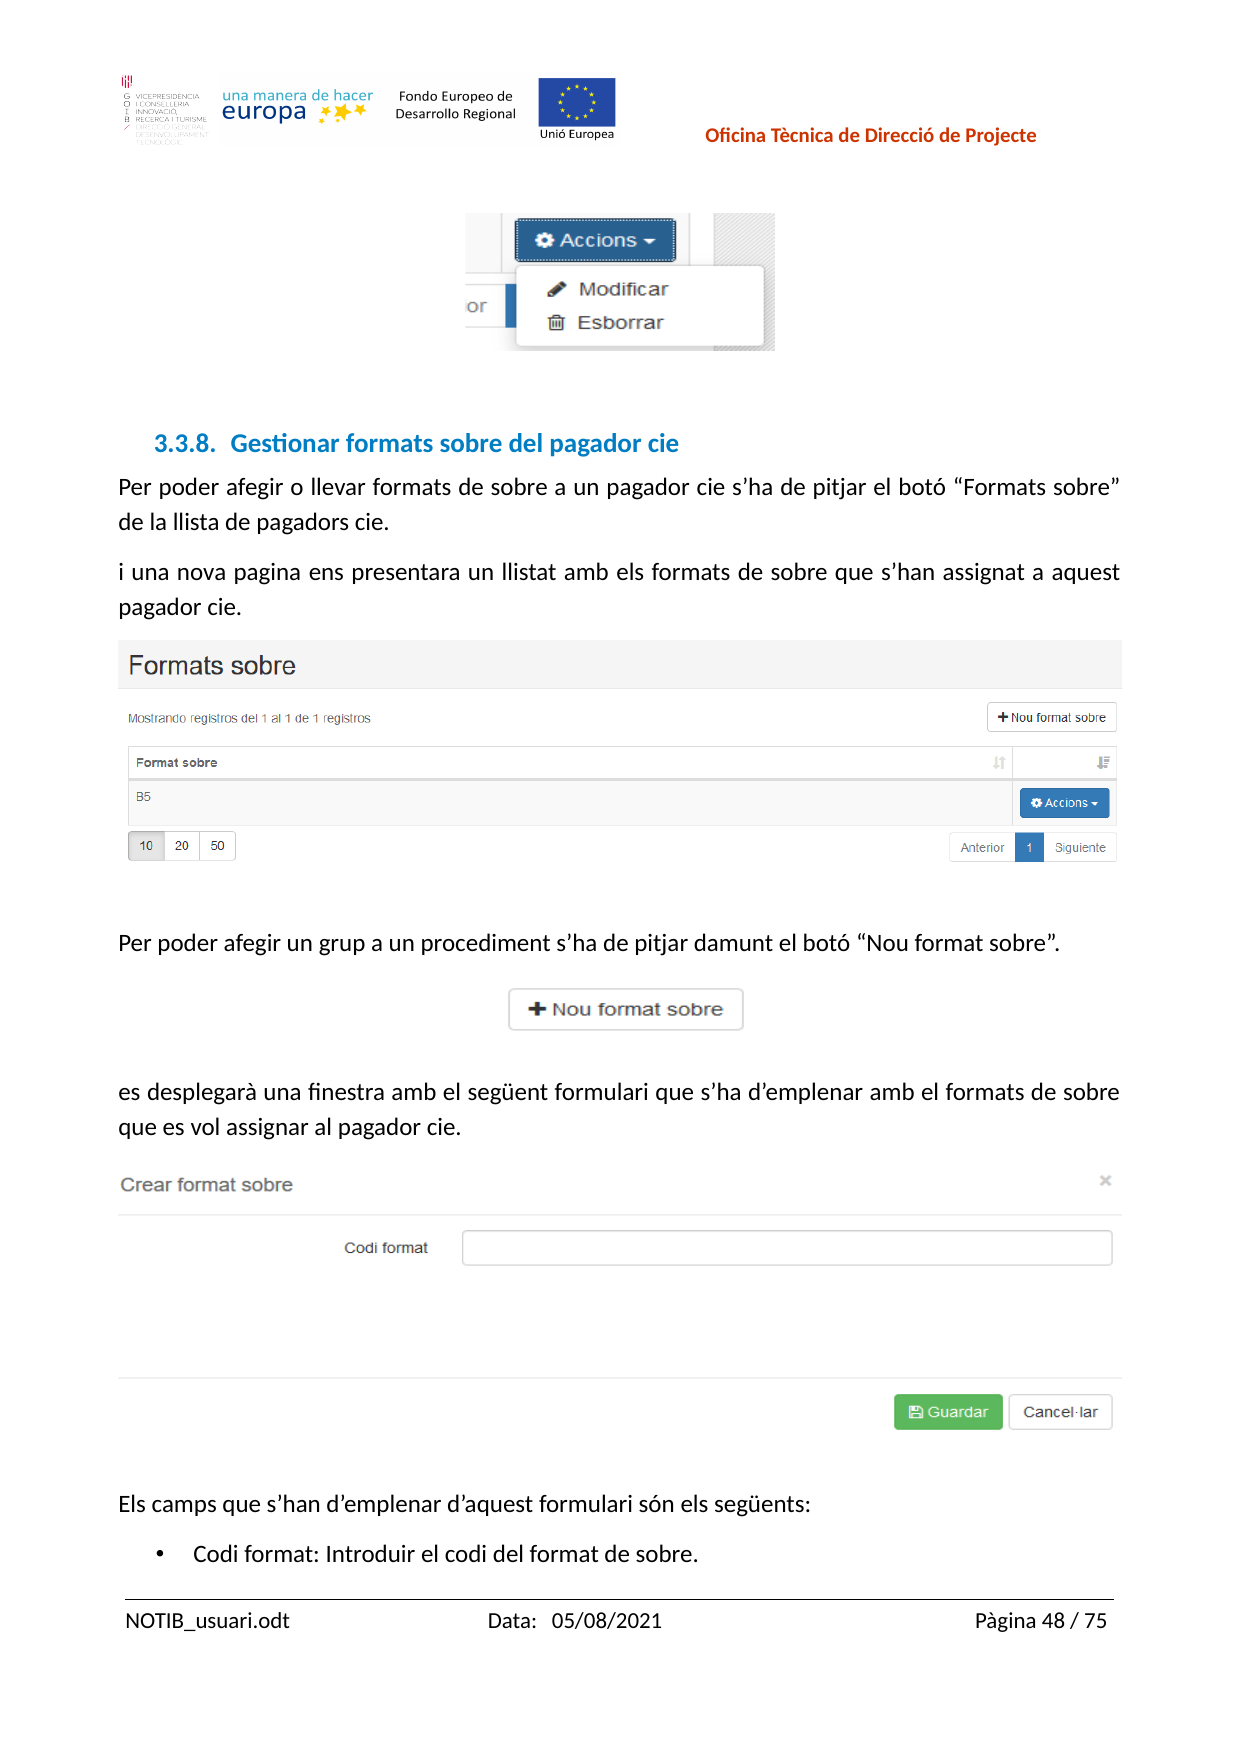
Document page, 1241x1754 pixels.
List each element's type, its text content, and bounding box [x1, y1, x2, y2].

text Els camps que s’han d’emplenar d’aquest formulari són els següents: [118, 1488, 1122, 1519]
subtitle Gestionar formats sobre del pagador cie [153, 426, 1122, 459]
picture [485, 977, 755, 1038]
text Per poder afegir un grup a un procediment s’ha de pitjar damunt el botó “Nou format sobre”. [118, 927, 1122, 958]
picture [118, 1160, 1123, 1435]
picture [219, 73, 621, 147]
picture [118, 73, 213, 147]
picture [118, 640, 1123, 874]
text es desplegarà una finestra amb el següent formulari que s’ha d’emplenar amb el formats de sobre que es vol assignar al pagador cie. [118, 1076, 1122, 1142]
list Codi format: Introduir el codi del format de sobre. [156, 1538, 1122, 1568]
text Per poder afegir o llevar formats de sobre a un pagador cie s’ha de pitjar el botó “Formats sobre” de la llista de pagadors cie. [118, 471, 1122, 537]
picture [465, 213, 775, 351]
text i una nova pagina ens presentara un llistat amb els formats de sobre que s’han assignat a aquest pagador cie. [118, 556, 1122, 622]
